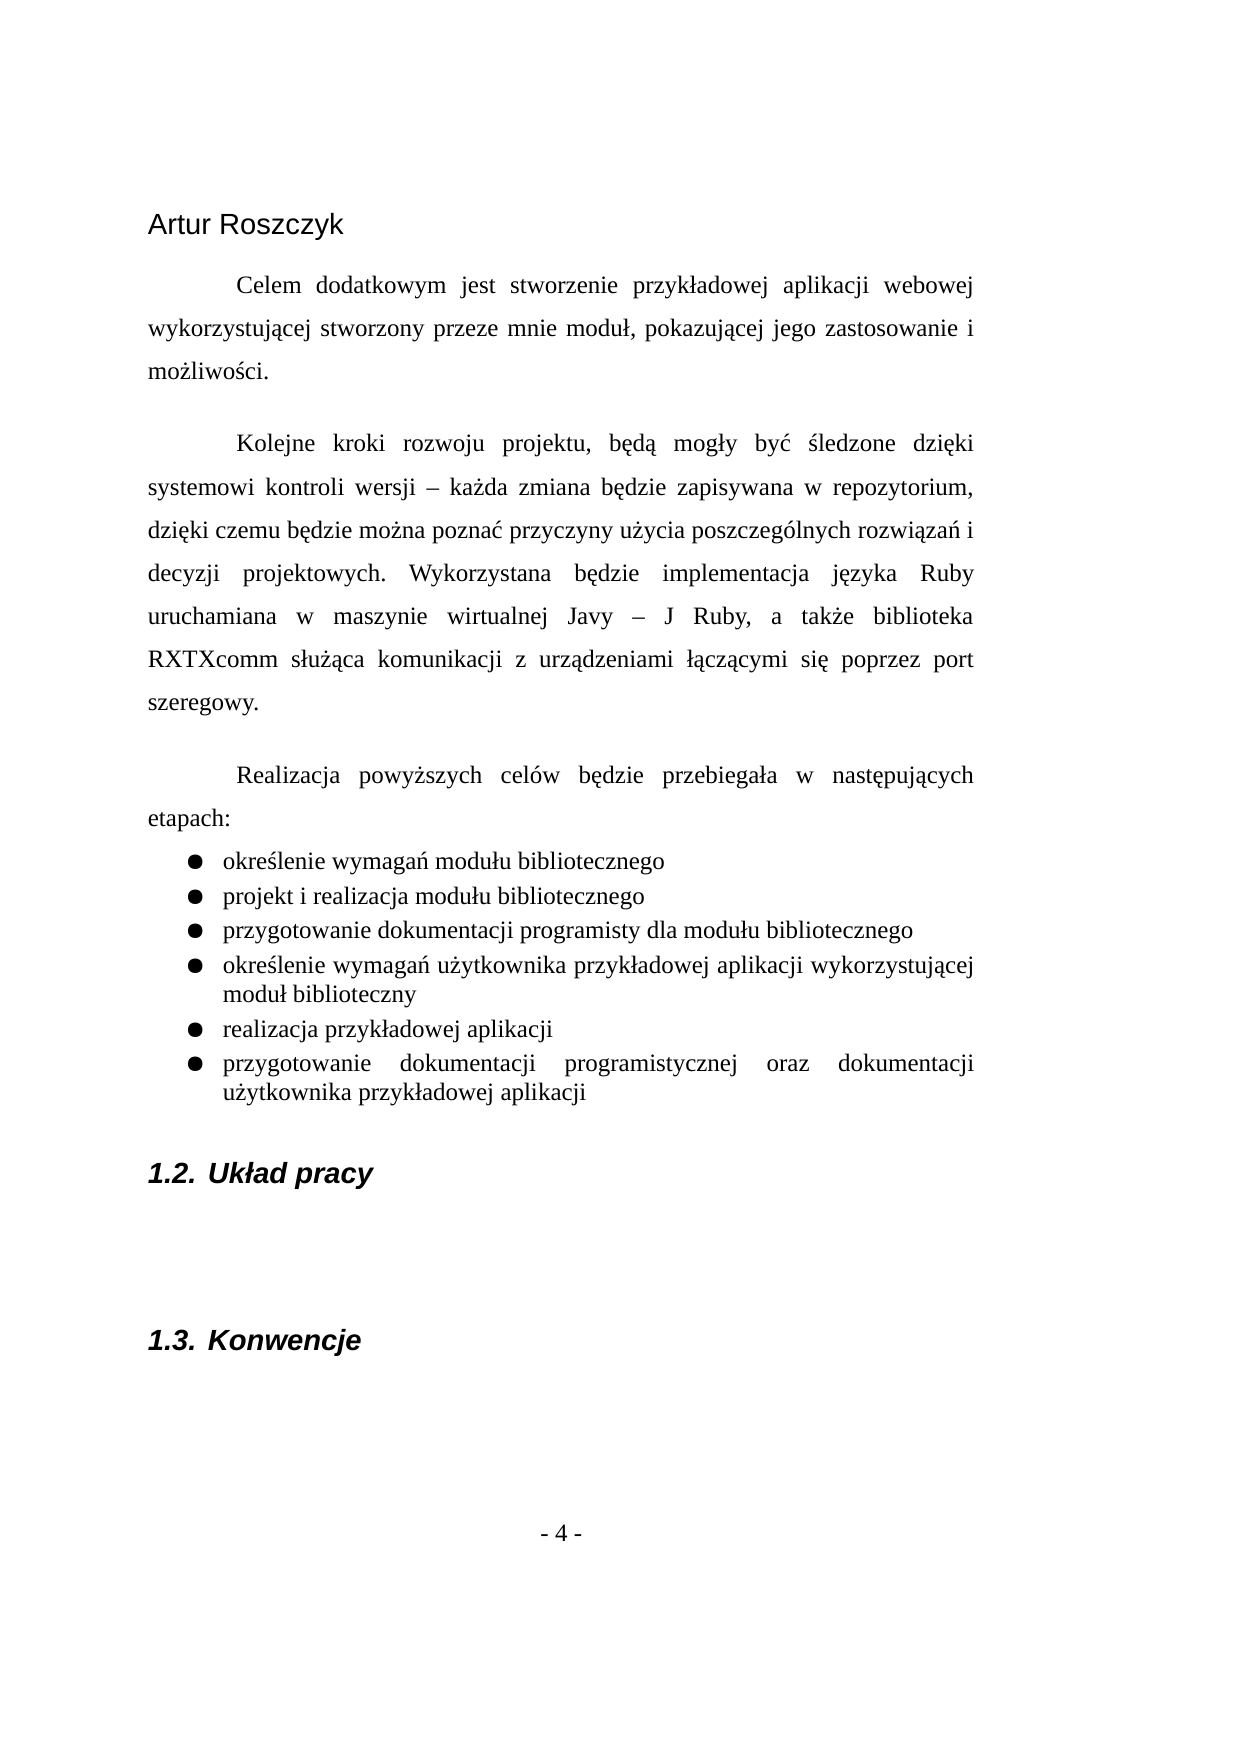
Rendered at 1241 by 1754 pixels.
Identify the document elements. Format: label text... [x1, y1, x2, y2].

list określenie wymagań modułu bibliotecznego [185, 846, 974, 875]
list projekt i realizacja modułu bibliotecznego [185, 881, 974, 909]
text Realizacja powyższych celów będzie przebiegała w następujących etapach: [148, 760, 974, 832]
list przygotowanie dokumentacji programisty dla modułu bibliotecznego [185, 916, 974, 944]
subtitle Układ pracy [148, 1156, 974, 1189]
list przygotowanie dokumentacji programistycznej oraz dokumentacji użytkownika przykładowej aplikacji [185, 1048, 974, 1106]
text Celem dodatkowym jest stworzenie przykładowej aplikacji webowej wykorzystującej stworzony przeze mnie moduł, pokazującej jego zastosowanie i możliwości. [148, 270, 974, 385]
text Kolejne kroki rozwoju projektu, będą mogły być śledzone dzięki systemowi kontroli wersji – każda zmiana będzie zapisywana w repozytorium, dzięki czemu będzie można poznać przyczyny użycia poszczególnych rozwiązań i decyzji projektowych. Wykorzystana będzie implementacja języka Ruby uruchamiana w maszynie wirtualnej Javy – J Ruby, a także biblioteka RXTXcomm służąca komunikacji z urządzeniami łączącymi się poprzez port szeregowy. [148, 428, 974, 716]
list realizacja przykładowej aplikacji [185, 1014, 974, 1042]
list określenie wymagań użytkownika przykładowej aplikacji wykorzystującej moduł biblioteczny [185, 950, 974, 1008]
subtitle Konwencje [148, 1323, 974, 1357]
